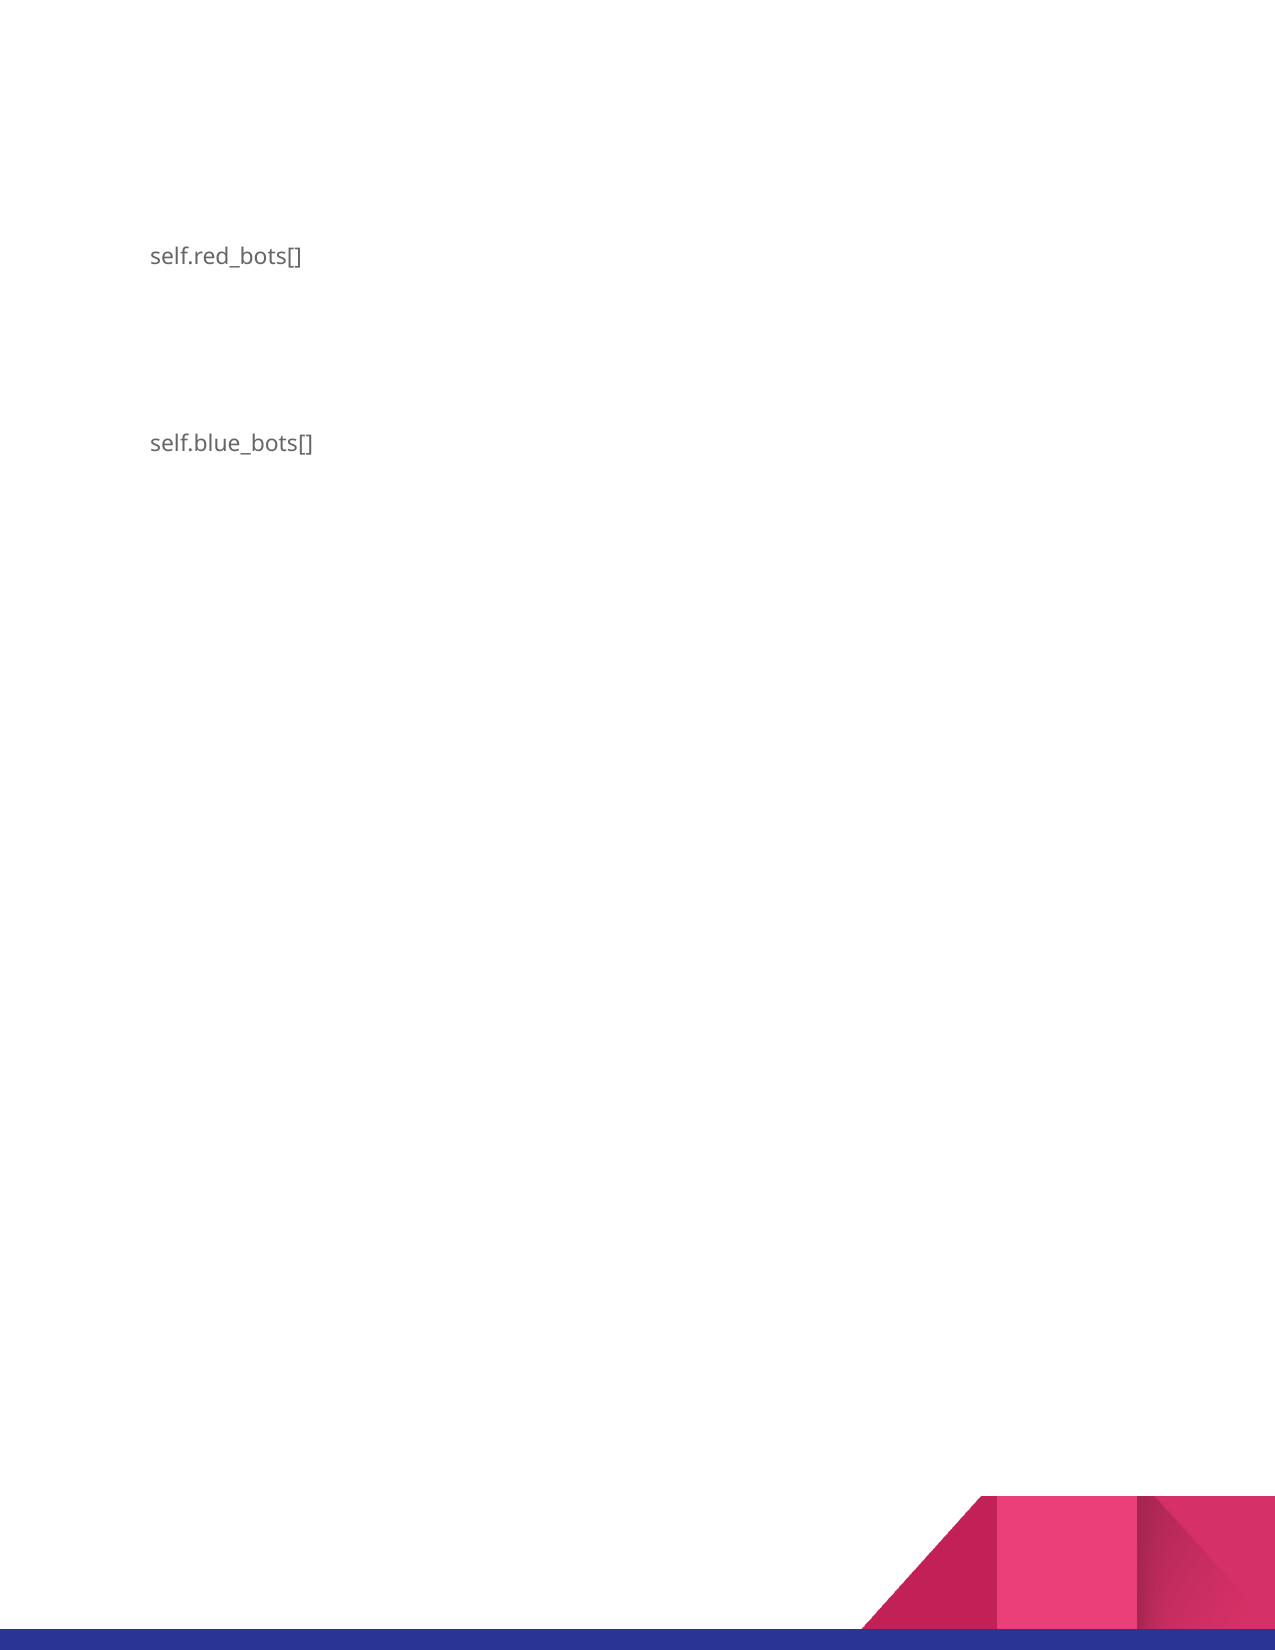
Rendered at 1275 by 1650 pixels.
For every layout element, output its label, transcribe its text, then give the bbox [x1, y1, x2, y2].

picture [0, 1496, 1275, 1650]
text self.red_bots[] [150, 239, 1125, 271]
text self.blue_bots[] [150, 427, 1125, 458]
